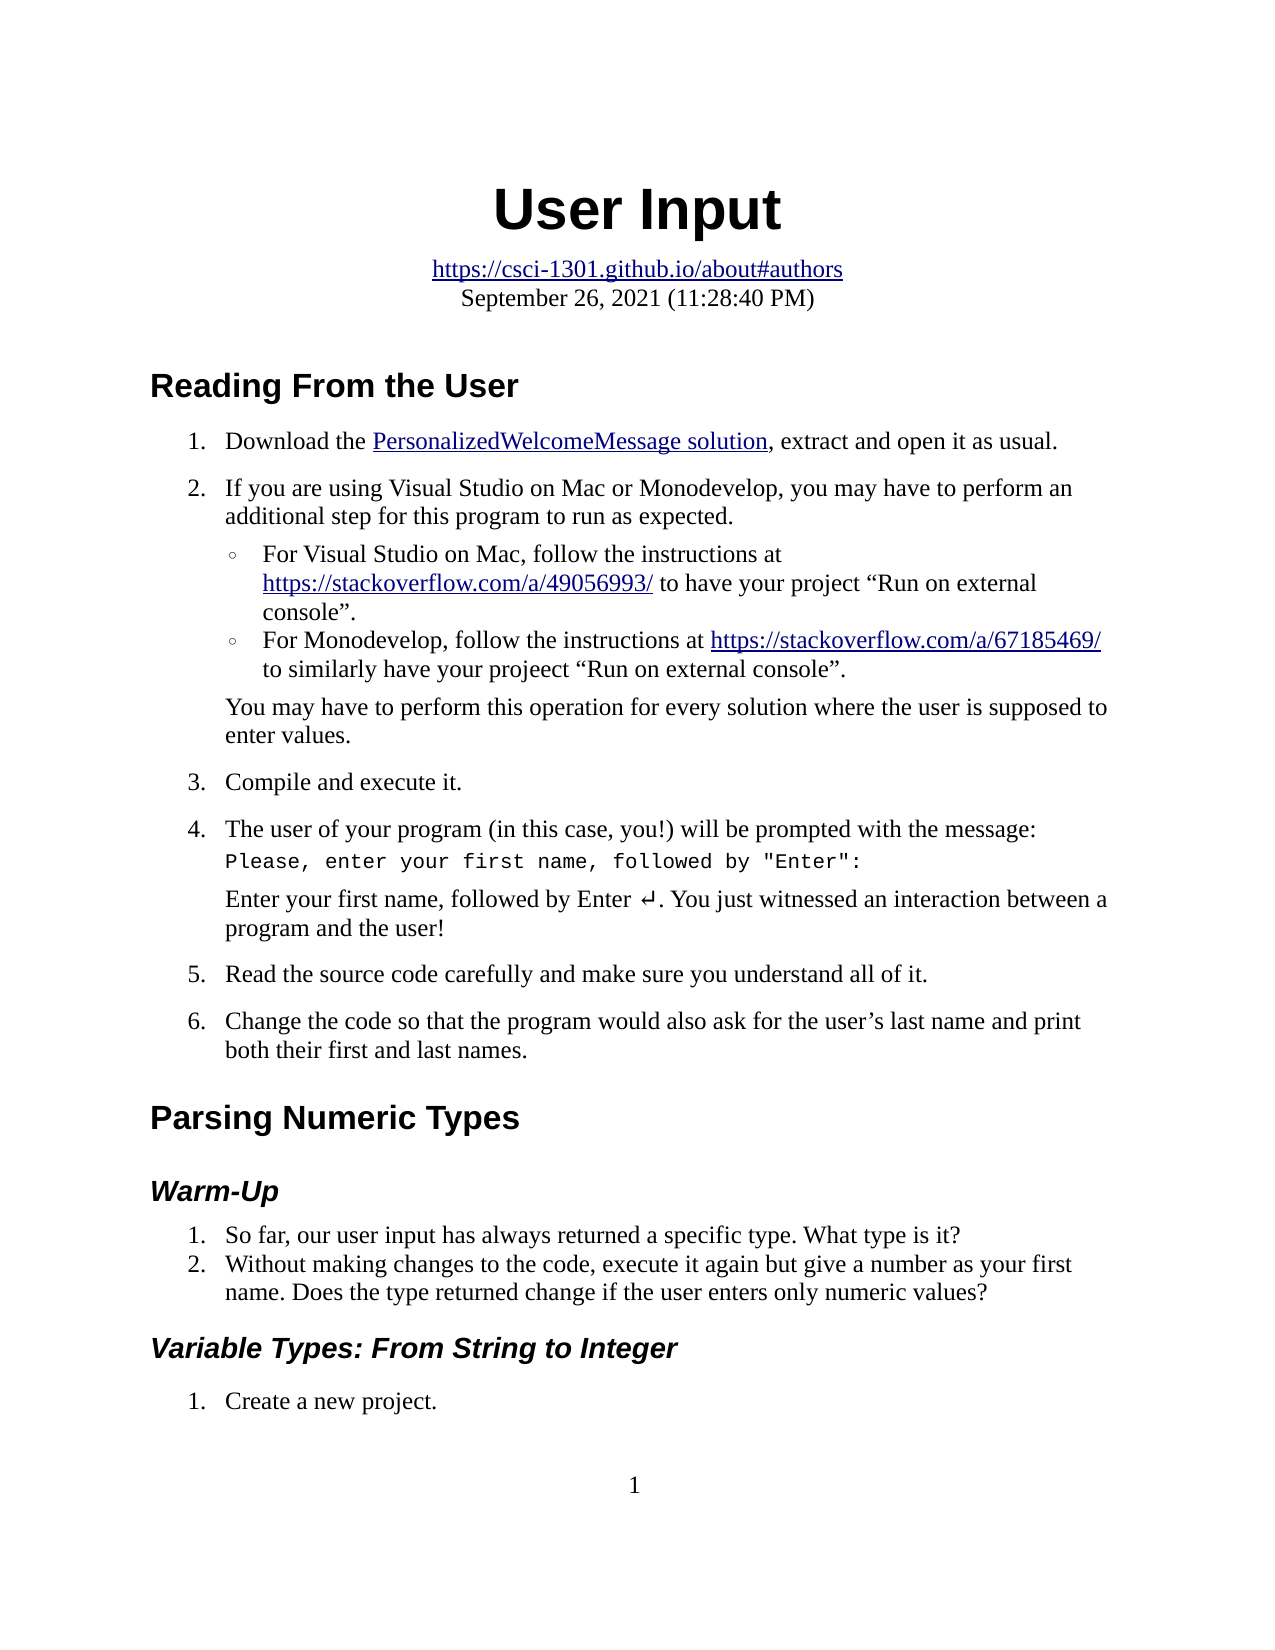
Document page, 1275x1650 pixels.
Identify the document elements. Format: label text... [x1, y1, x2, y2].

subtitle Warm-Up [150, 1174, 1125, 1207]
list You may have to perform this operation for every solution where the user is supposed to enter values. [187, 692, 1125, 749]
list The user of your program (in this case, you!) will be prompted with the message: [187, 814, 1125, 843]
list Please, enter your first name, followed by "Enter": [187, 852, 1125, 875]
title User Input [150, 175, 1125, 242]
list Read the source code carefully and make sure you understand all of it. [187, 959, 1125, 988]
subtitle Parsing Numeric Types [150, 1098, 1125, 1136]
subtitle Variable Types: From String to Integer [150, 1331, 1125, 1365]
list Change the code so that the program would also ask for the user’s last name and print both their first and last names. [187, 1006, 1125, 1064]
text https://csci-1301.github.io/about#authors [150, 254, 1125, 283]
text September 26, 2021 (11:28:40 PM) [150, 283, 1125, 312]
list If you are using Visual Studio on Mac or Monodevelop, you may have to perform an additional step for this program to run as expected. [187, 473, 1125, 530]
list Without making changes to the code, execute it again but give a number as your first name. Does the type returned change if the user enters only numeric values? [187, 1249, 1125, 1306]
list Download the PersonalizedWelcomeMessage solution, extract and open it as usual. [187, 426, 1125, 455]
list Enter your first name, followed by Enter ↵. You just witnessed an interaction between a program and the user! [187, 884, 1125, 942]
list Create a new project. [187, 1386, 1125, 1415]
list For Visual Studio on Mac, follow the instructions at https://stackoverflow.com/a/49056993/ to have your project “Run on external console”. [225, 539, 1125, 625]
subtitle Reading From the User [150, 366, 1125, 404]
list For Monodevelop, follow the instructions at https://stackoverflow.com/a/67185469/ to similarly have your projeect “Run on external console”. [225, 625, 1125, 683]
list Compile and execute it. [187, 767, 1125, 796]
list So far, our user input has always returned a specific type. What type is it? [187, 1220, 1125, 1249]
